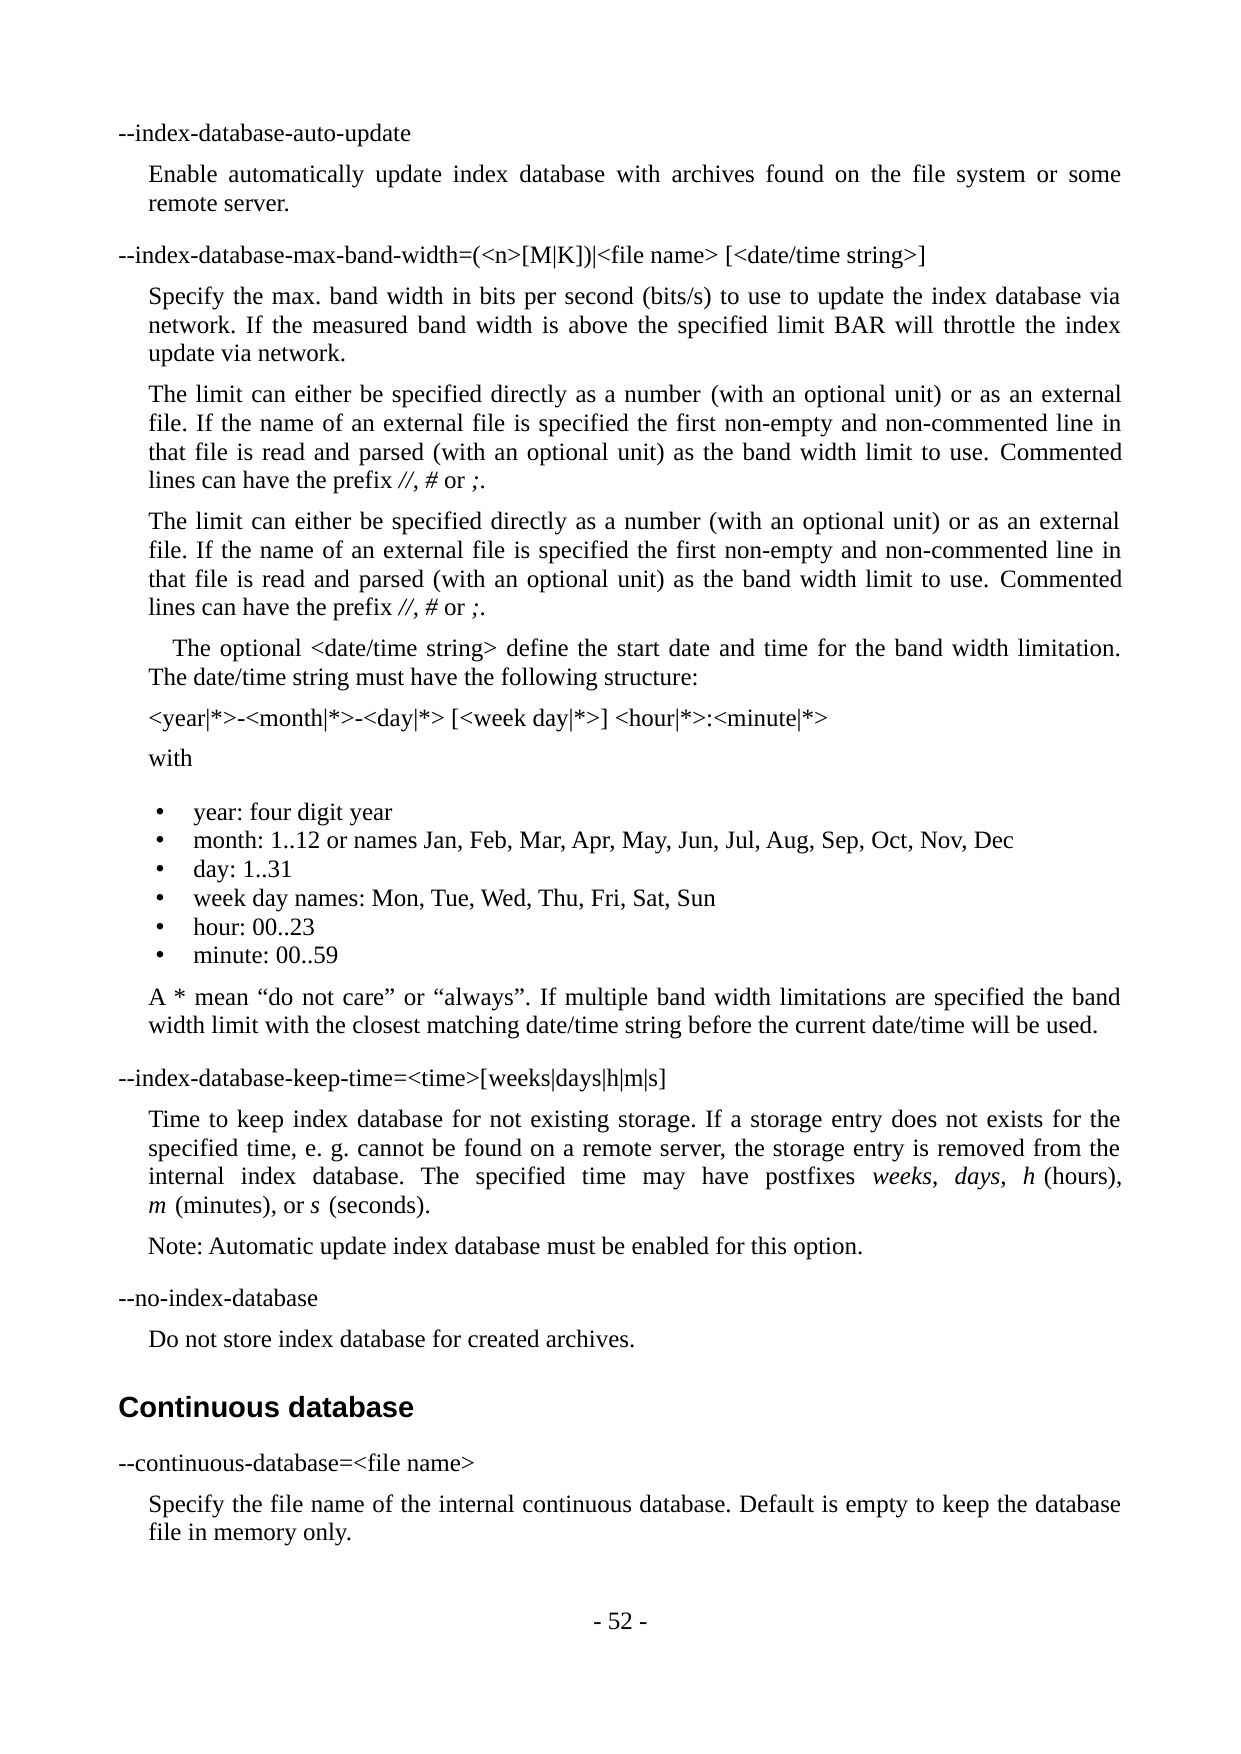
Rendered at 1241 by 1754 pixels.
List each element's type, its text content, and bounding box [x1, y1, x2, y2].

text The limit can either be specified directly as a number (with an optional unit) or as an external file. If the name of an external file is specified the first non-empty and non-commented line in that file is read and parsed (with an optional unit) as the band width limit to use. Commented lines can have the prefix //, # or ;. [148, 379, 1122, 494]
text <year|*>-<month|*>-<day|*> [<week day|*>] <hour|*>:<minute|*> [148, 703, 1122, 731]
text A * mean “do not care” or “always”. If multiple band width limitations are specified the band width limit with the closest matching date/time string before the current date/time will be used. [148, 982, 1122, 1039]
text Specify the max. band width in bits per second (bits/s) to use to update the index database via network. If the measured band width is above the specified limit BAR will throttle the index update via network. [148, 281, 1122, 367]
title --index-database-auto-update [118, 118, 1122, 147]
text Note: Automatic update index database must be enabled for this option. [148, 1231, 1122, 1259]
title --index-database-max-band-width=(<n>[M|K])|<file name> [<date/time string>] [118, 240, 1122, 269]
title --index-database-keep-time=<time>[weeks|days|h|m|s] [118, 1063, 1122, 1092]
list month: 1..12 or names Jan, Feb, Mar, Apr, May, Jun, Jul, Aug, Sep, Oct, Nov, Dec [156, 825, 1122, 854]
list minute: 00..59 [156, 940, 1122, 969]
text Enable automatically update index database with archives found on the file system or some remote server. [148, 159, 1122, 216]
list week day names: Mon, Tue, Wed, Thu, Fri, Sat, Sun [156, 883, 1122, 912]
text The optional <date/time string> define the start date and time for the band width limitation. The date/time string must have the following structure: [148, 633, 1122, 691]
list year: four digit year [156, 797, 1122, 825]
text Do not store index database for created archives. [148, 1324, 1122, 1353]
text with [148, 743, 1122, 772]
text Time to keep index database for not existing storage. If a storage entry does not exists for the specified time, e. g. cannot be found on a remote server, the storage entry is removed from the internal index database. The specified time may have postfixes weeks, days, h (hours), m (minutes), or s (seconds). [148, 1104, 1122, 1219]
title --continuous-database=<file name> [118, 1448, 1122, 1477]
subtitle Continuous database [118, 1390, 1122, 1423]
text Specify the file name of the internal continuous database. Default is empty to keep the database file in memory only. [148, 1489, 1122, 1546]
list day: 1..31 [156, 854, 1122, 883]
title --no-index-database [118, 1283, 1122, 1312]
list hour: 00..23 [156, 912, 1122, 940]
text The limit can either be specified directly as a number (with an optional unit) or as an external file. If the name of an external file is specified the first non-empty and non-commented line in that file is read and parsed (with an optional unit) as the band width limit to use. Commented lines can have the prefix //, # or ;. [148, 506, 1122, 621]
